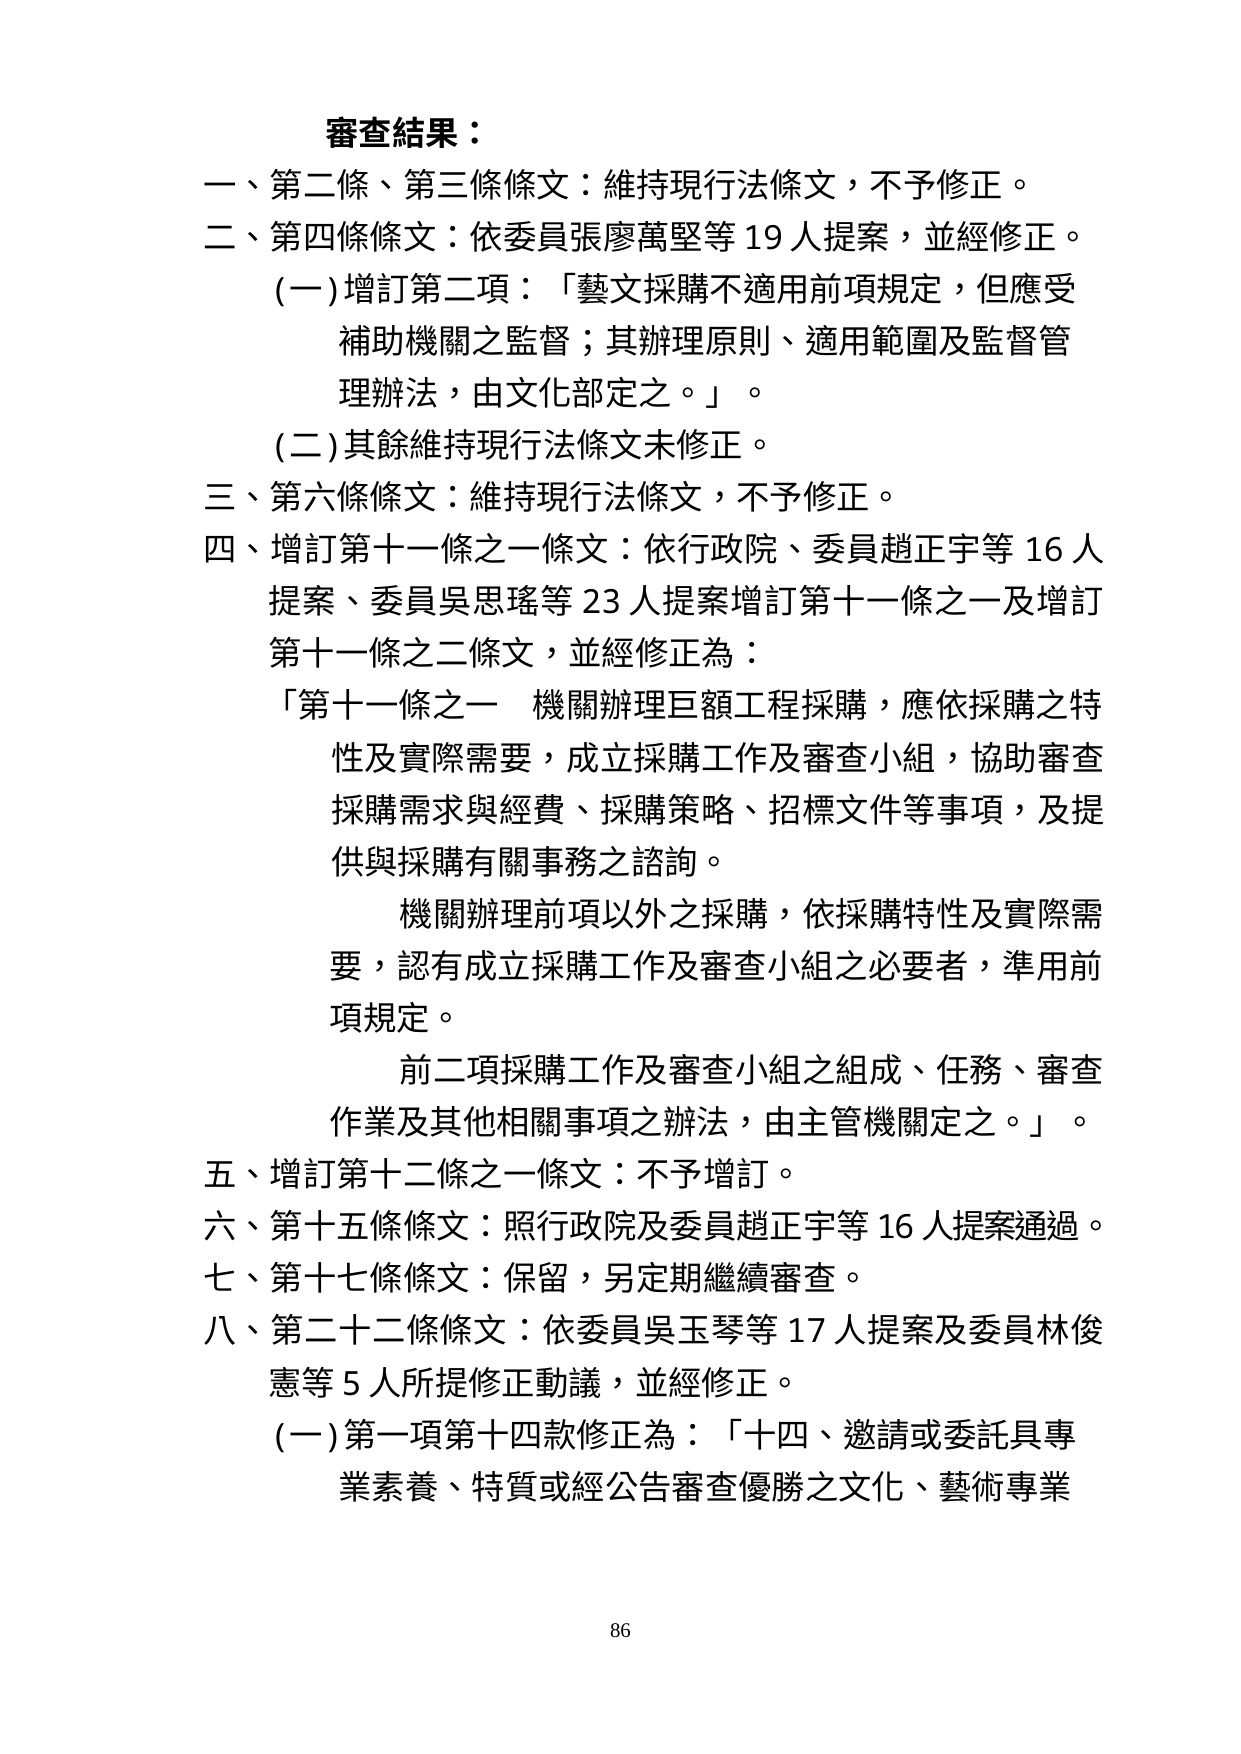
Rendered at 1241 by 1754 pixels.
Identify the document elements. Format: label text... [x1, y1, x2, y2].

text 三、第六條條文：維持現行法條文，不予修正。 [203, 468, 1104, 520]
text 審查結果： [325, 103, 1104, 155]
text (一)第一項第十四款修正為：「十四、邀請或委託具專業素養、特質或經公告審查優勝之文化、藝術專業 [269, 1405, 1104, 1509]
text 八、第二十二條條文：依委員吳玉琴等17人提案及委員林俊憲等5人所提修正動議，並經修正。 [203, 1301, 1104, 1405]
text 一、第二條、第三條條文：維持現行法條文，不予修正。 [203, 155, 1104, 207]
text (二)其餘維持現行法條文未修正。 [269, 416, 1104, 468]
text 前二項採購工作及審查小組之組成、任務、審查作業及其他相關事項之辦法，由主管機關定之。」。 [329, 1041, 1104, 1145]
text 機關辦理前項以外之採購，依採購特性及實際需要，認有成立採購工作及審查小組之必要者，準用前項規定。 [329, 884, 1104, 1041]
text 五、增訂第十二條之一條文：不予增訂。 [203, 1145, 1104, 1197]
text 二、第四條條文：依委員張廖萬堅等19人提案，並經修正。 [203, 207, 1104, 259]
text 四、增訂第十一條之一條文：依行政院、委員趙正宇等16人提案、委員吳思瑤等23人提案增訂第十一條之一及增訂第十一條之二條文，並經修正為： [203, 520, 1104, 676]
text (一)增訂第二項：「藝文採購不適用前項規定，但應受補助機關之監督；其辦理原則、適用範圍及監督管理辦法，由文化部定之。」。 [269, 259, 1104, 416]
text 六、第十五條條文：照行政院及委員趙正宇等16人提案通過。 [203, 1197, 1104, 1249]
text 「第十一條之一 機關辦理巨額工程採購，應依採購之特性及實際需要，成立採購工作及審查小組，協助審查採購需求與經費、採購策略、招標文件等事項，及提供與採購有關事務之諮詢。 [264, 676, 1104, 884]
text 七、第十七條條文：保留，另定期繼續審查。 [203, 1249, 1104, 1301]
